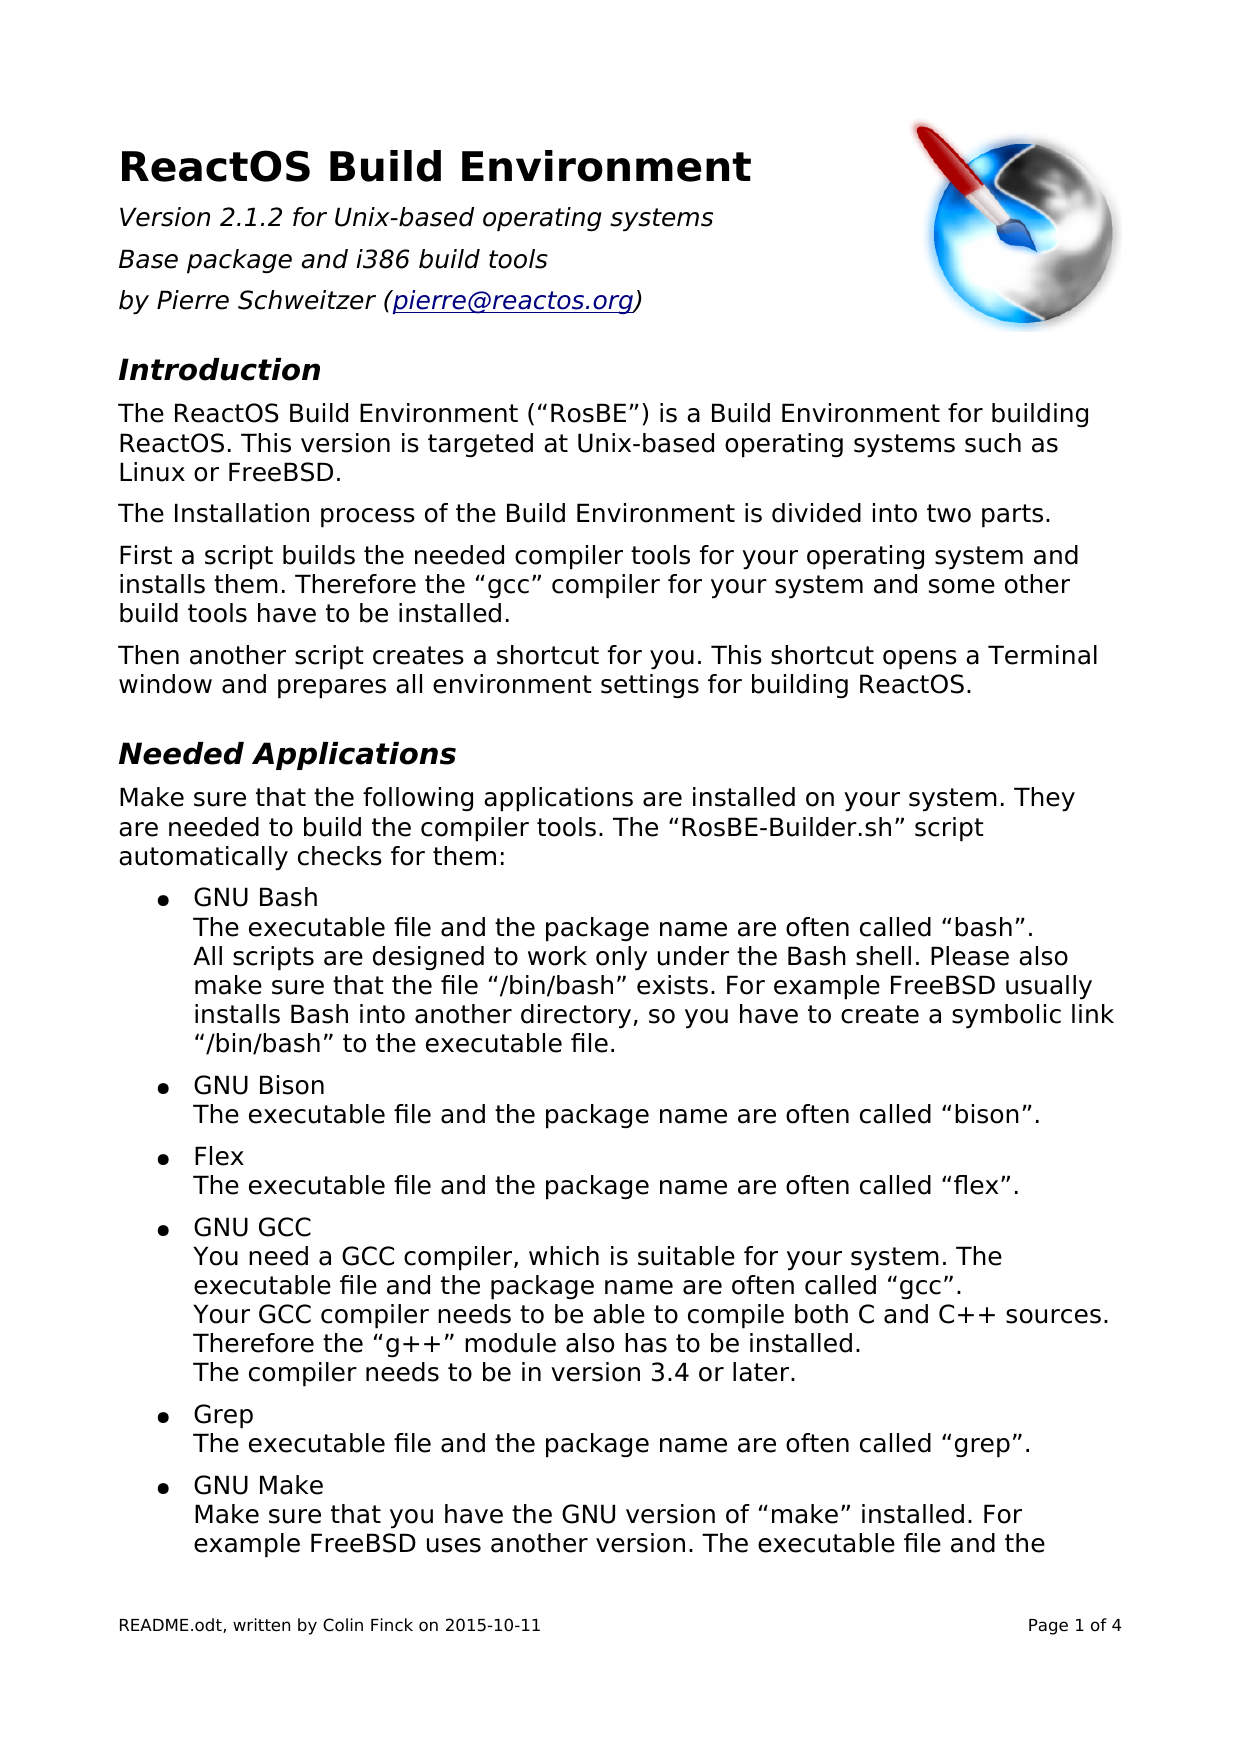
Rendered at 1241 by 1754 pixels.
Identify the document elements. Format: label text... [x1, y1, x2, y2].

text The ReactOS Build Environment (“RosBE”) is a Build Environment for building ReactOS. This version is targeted at Unix-based operating systems such as Linux or FreeBSD. [118, 399, 1122, 487]
subtitle Introduction [118, 353, 1122, 387]
list GNU Bison The executable file and the package name are often called “bison”. [156, 1071, 1122, 1129]
list Grep The executable file and the package name are often called “grep”. [156, 1400, 1122, 1458]
subtitle Needed Applications [118, 737, 1122, 771]
text Make sure that the following applications are installed on your system. They are needed to build the compiler tools. The “RosBE-Builder.sh” script automatically checks for them: [118, 783, 1122, 871]
text Base package and i386 build tools [118, 245, 908, 274]
text Version 2.1.2 for Unix-based operating systems [118, 203, 908, 232]
subtitle ReactOS Build Environment [118, 143, 908, 191]
text by Pierre Schweitzer (pierre@reactos.org) [118, 286, 908, 316]
list GNU Make Make sure that you have the GNU version of “make” installed. For example FreeBSD uses another version. The executable file and the [156, 1471, 1122, 1558]
text First a script builds the needed compiler tools for your operating system and installs them. Therefore the “gcc” compiler for your system and some other build tools have to be installed. [118, 541, 1122, 629]
list GNU Bash The executable file and the package name are often called “bash”. All scripts are designed to work only under the Bash shell. Please also make sure that the file “/bin/bash” exists. For example FreeBSD usually installs Bash into another directory, so you have to create a symbolic link “/bin/bash” to the executable file. [156, 883, 1122, 1058]
text Then another script creates a shortcut for you. This shortcut opens a Terminal window and prepares all environment settings for building ReactOS. [118, 641, 1122, 699]
list GNU GCC You need a GCC compiler, which is suitable for your system. The executable file and the package name are often called “gcc”. Your GCC compiler needs to be able to compile both C and C++ sources. Therefore the “g++” module also has to be installed. The compiler needs to be in version 3.4 or later. [156, 1213, 1122, 1388]
picture [908, 118, 1122, 332]
text The Installation process of the Build Environment is divided into two parts. [118, 499, 1122, 529]
list Flex The executable file and the package name are often called “flex”. [156, 1142, 1122, 1200]
